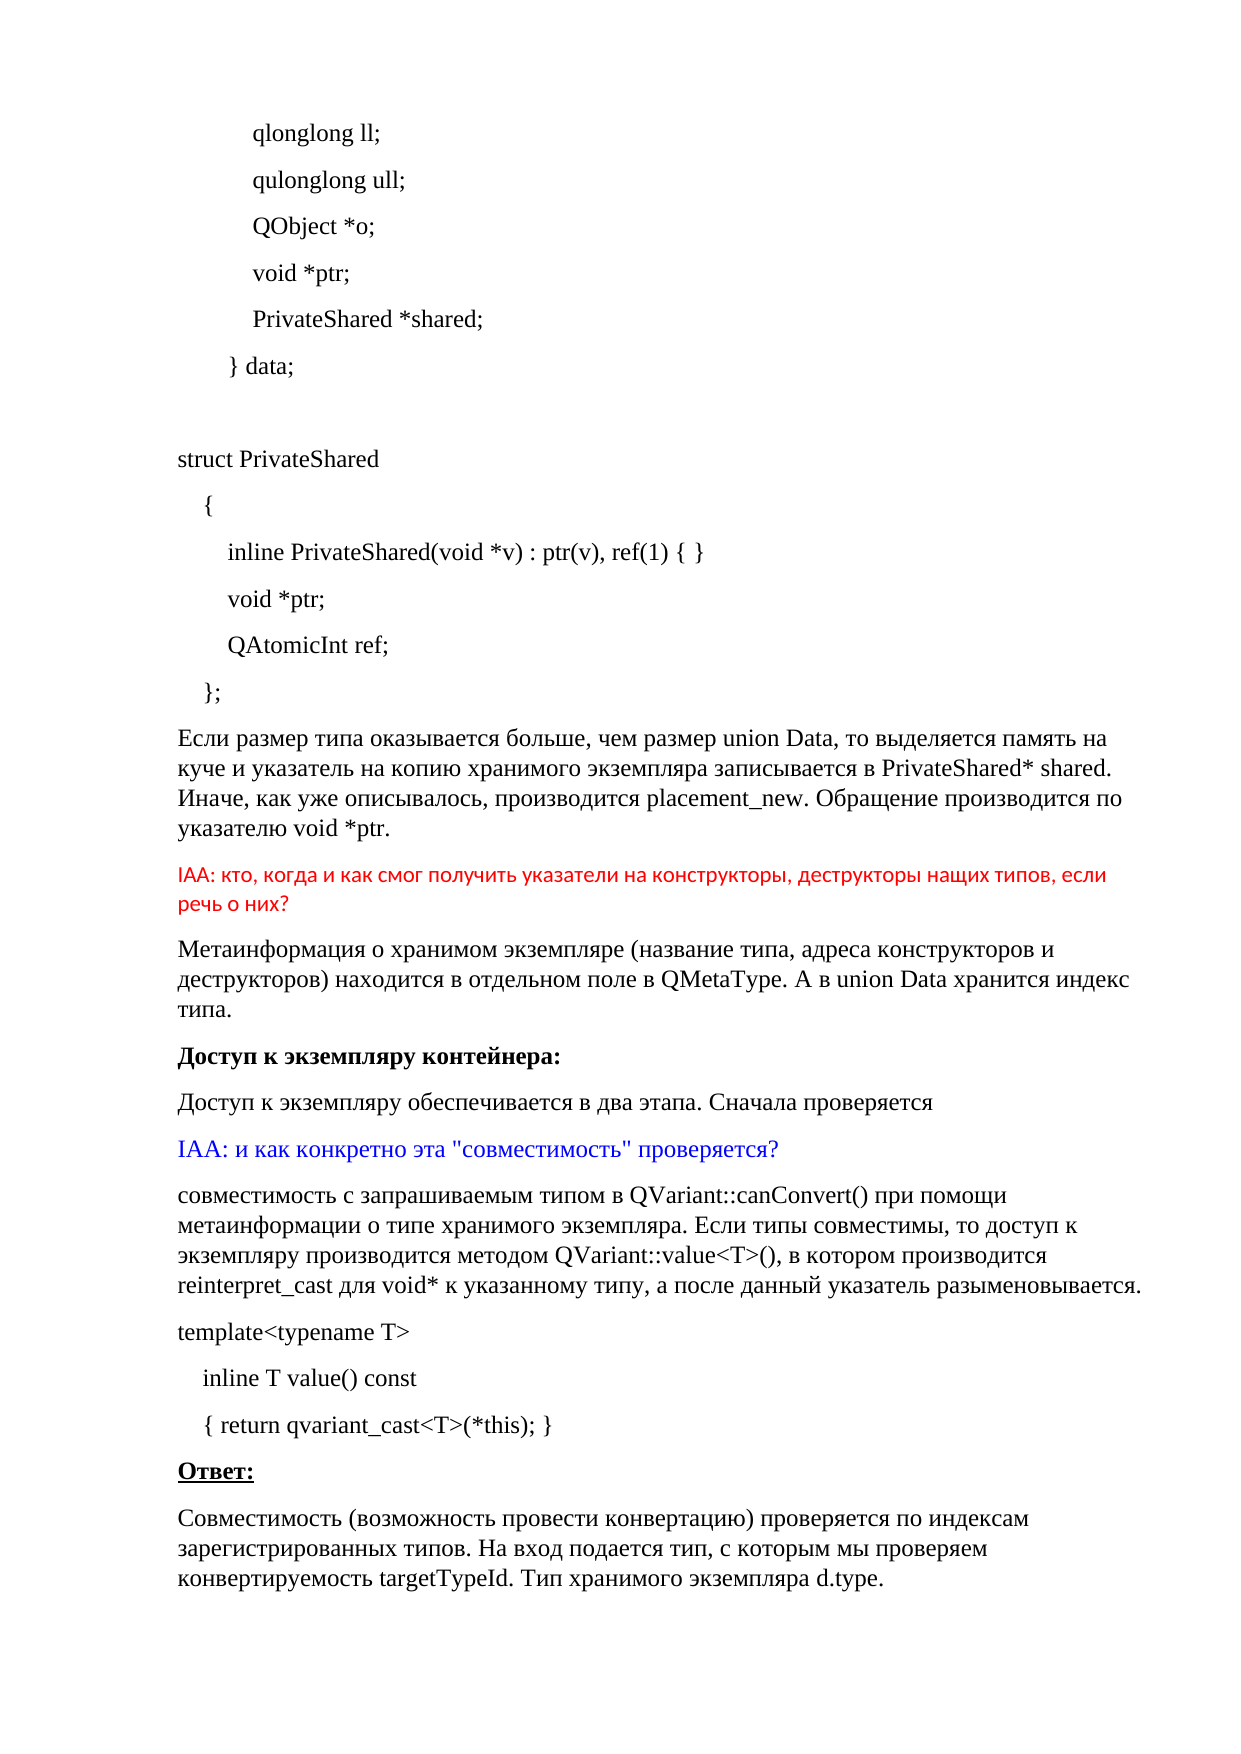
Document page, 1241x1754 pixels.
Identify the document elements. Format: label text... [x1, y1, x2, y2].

text } data; [177, 351, 1152, 380]
text inline PrivateShared(void *v) : ptr(v), ref(1) { } [177, 537, 1152, 566]
text void *ptr; [177, 584, 1152, 612]
text qlonglong ll; [177, 118, 1152, 147]
text Метаинформация о хранимом экземпляре (название типа, адреса конструкторов и деструкторов) находится в отдельном поле в QMetaType. А в union Data хранится индекс типа. [177, 934, 1152, 1023]
text struct PrivateShared [177, 444, 1152, 473]
text QAtomicInt ref; [177, 630, 1152, 659]
text { return qvariant_cast<T>(*this); } [177, 1410, 1152, 1439]
text Доступ к экземпляру контейнера: [177, 1041, 1152, 1069]
text void *ptr; [177, 258, 1152, 287]
text Доступ к экземпляру обеспечивается в два этапа. Сначала проверяется [177, 1087, 1152, 1116]
text IAA: и как конкретно эта "совместимость" проверяется? [177, 1134, 1152, 1163]
text Если размер типа оказывается больше, чем размер union Data, то выделяется память на куче и указатель на копию хранимого экземпляра записывается в PrivateShared* shared. Иначе, как уже описывалось, производится placement_new. Обращение производится по указателю void *ptr. [177, 723, 1152, 842]
text { [177, 491, 1152, 519]
text }; [177, 677, 1152, 706]
text template<typename T> [177, 1317, 1152, 1346]
text inline T value() const [177, 1363, 1152, 1392]
text Совместимость (возможность провести конвертацию) проверяется по индексам зарегистрированных типов. На вход подается тип, с которым мы проверяем конвертируемость targetTypeId. Тип хранимого экземпляра d.type. [177, 1503, 1152, 1592]
text PrivateShared *shared; [177, 304, 1152, 333]
text IAA: кто, когда и как смог получить указатели на конструкторы, деструкторы нащих типов, если речь о них? [177, 860, 1152, 917]
text совместимость с запрашиваемым типом в QVariant::canConvert() при помощи метаинформации о типе хранимого экземпляра. Если типы совместимы, то доступ к экземпляру производится методом QVariant::value<T>(), в котором производится reinterpret_cast для void* к указанному типу, а после данный указатель разыменовывается. [177, 1181, 1152, 1299]
text Ответ: [177, 1456, 1152, 1485]
text QObject *o; [177, 211, 1152, 240]
text qulonglong ull; [177, 165, 1152, 193]
